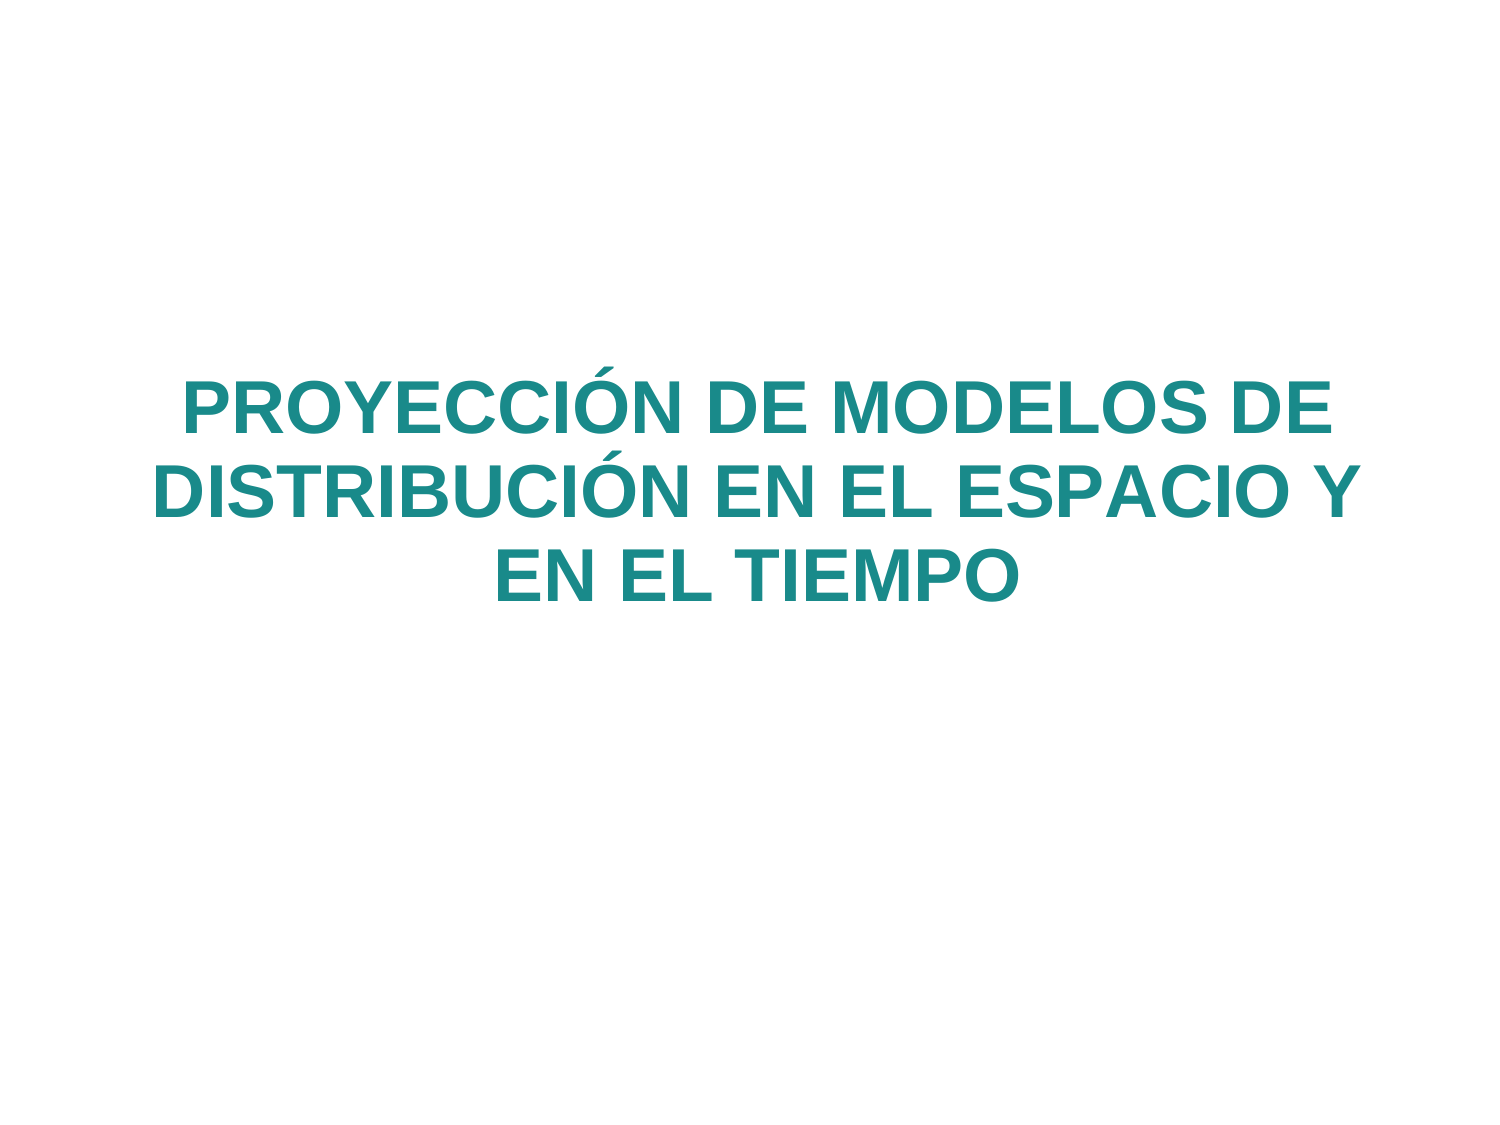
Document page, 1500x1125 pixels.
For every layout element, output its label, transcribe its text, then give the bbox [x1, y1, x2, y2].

subtitle PROYECCIÓN DE MODELOS DE DISTRIBUCIÓN EN EL ESPACIO Y EN EL TIEMPO [120, 41, 1396, 943]
